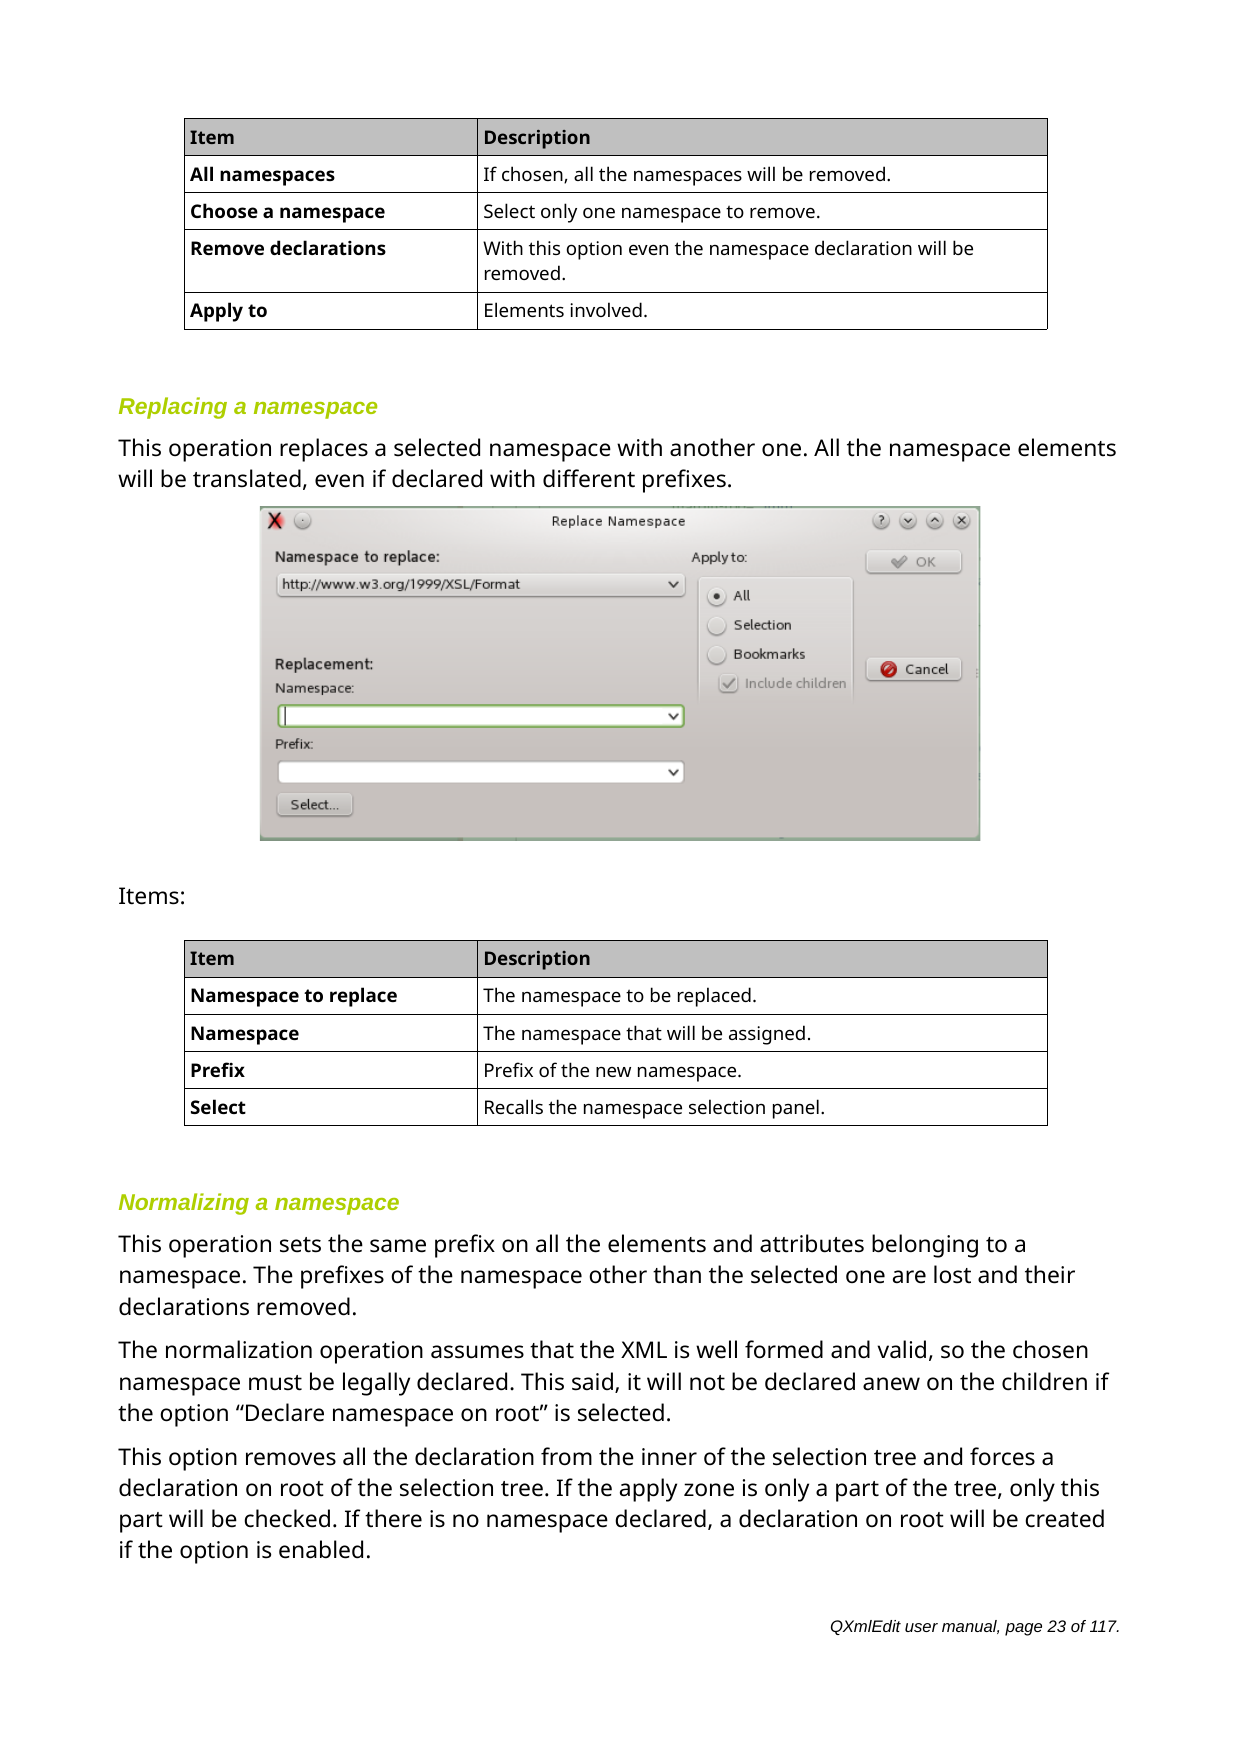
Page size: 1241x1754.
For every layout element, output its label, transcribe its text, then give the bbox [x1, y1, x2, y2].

table_cell Elements involved. [478, 293, 1047, 329]
picture [259, 506, 981, 841]
table_cell Prefix [185, 1052, 477, 1088]
table_cell Choose a namespace [185, 193, 477, 229]
table_cell Recalls the namespace selection panel. [478, 1089, 1047, 1125]
table_cell Namespace to replace [185, 978, 477, 1014]
subtitle Replacing a namespace [118, 393, 1122, 419]
table_header Description [478, 119, 1047, 155]
text Items: [118, 880, 1122, 911]
table_cell Remove declarations [185, 230, 477, 292]
table_cell All namespaces [185, 156, 477, 192]
text This operation sets the same prefix on all the elements and attributes belonging to a namespace. The prefixes of the namespace other than the selected one are lost and their declarations removed. [118, 1228, 1122, 1322]
table_cell The namespace to be replaced. [478, 978, 1047, 1014]
table_cell The namespace that will be assigned. [478, 1015, 1047, 1051]
table_cell Prefix of the new namespace. [478, 1052, 1047, 1088]
table_header Item [185, 119, 477, 155]
table_cell With this option even the namespace declaration will be removed. [478, 230, 1047, 292]
text This operation replaces a selected namespace with another one. All the namespace elements will be translated, even if declared with different prefixes. [118, 432, 1122, 494]
table_cell Namespace [185, 1015, 477, 1051]
table_cell If chosen, all the namespaces will be removed. [478, 156, 1047, 192]
table_cell Select only one namespace to remove. [478, 193, 1047, 229]
text The normalization operation assumes that the XML is well formed and valid, so the chosen namespace must be legally declared. This said, it will not be declared anew on the children if the option “Declare namespace on root” is selected. [118, 1334, 1122, 1428]
table_cell Select [185, 1089, 477, 1125]
text This option removes all the declaration from the inner of the selection tree and forces a declaration on root of the selection tree. If the apply zone is only a part of the tree, only this part will be checked. If there is no namespace declared, a declaration on root will be created if the option is enabled. [118, 1441, 1122, 1566]
table_header Item [185, 941, 477, 977]
table_header Description [478, 941, 1047, 977]
subtitle Normalizing a namespace [118, 1189, 1122, 1216]
table_cell Apply to [185, 293, 477, 329]
